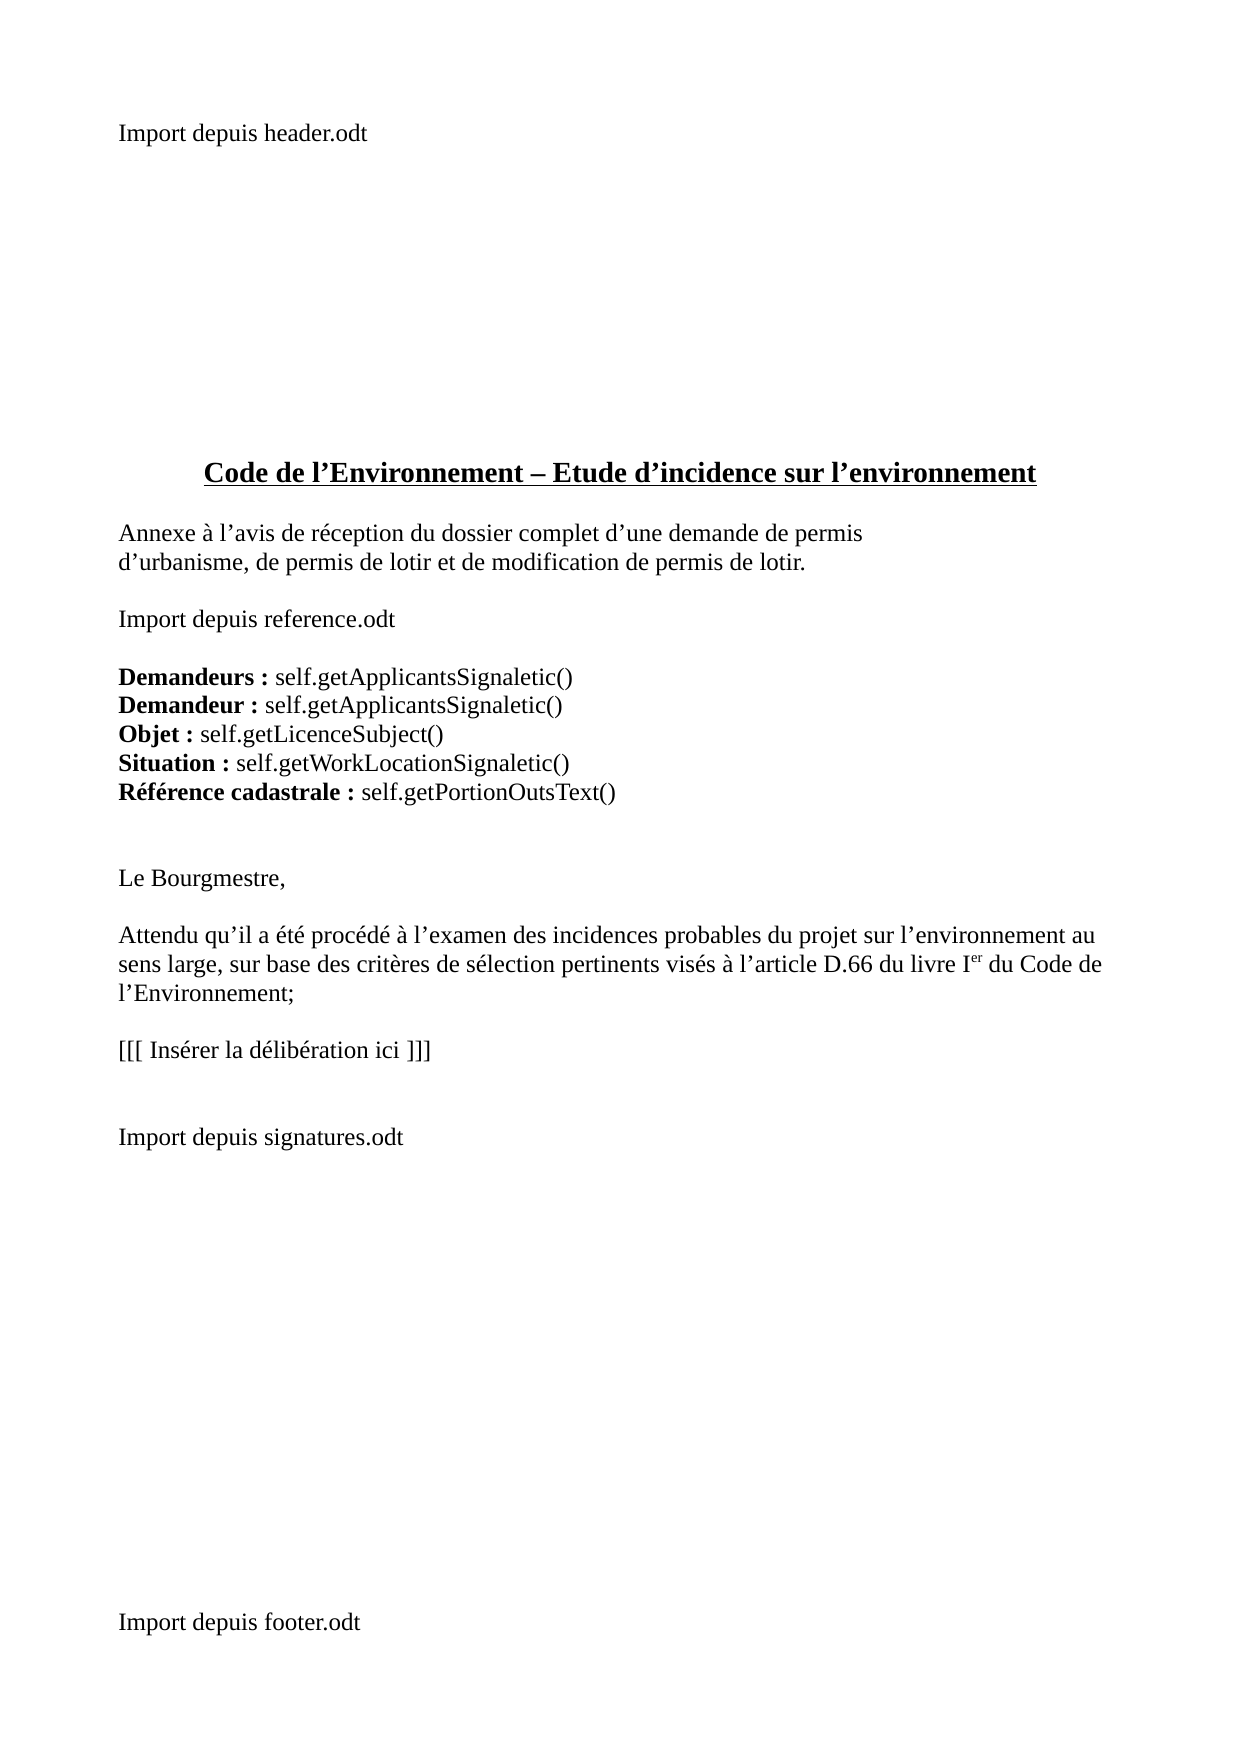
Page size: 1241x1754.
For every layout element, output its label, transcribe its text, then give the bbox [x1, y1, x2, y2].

text Situation : self.getWorkLocationSignaletic() [118, 748, 1122, 777]
text [[[ Insérer la délibération ici ]]] [118, 1035, 1122, 1064]
text Le Bourgmestre, [118, 863, 1122, 892]
title Code de l’Environnement – Etude d’incidence sur l’environnement [118, 456, 1122, 489]
text Attendu qu’il a été procédé à l’examen des incidences probables du projet sur l’environnement au sens large, sur base des critères de sélection pertinents visés à l’article D.66 du livre Ier du Code de l’Environnement; [118, 920, 1122, 1007]
text Objet : self.getLicenceSubject() [118, 719, 1122, 748]
text Import depuis signatures.odt [118, 1122, 1122, 1150]
text Demandeurs : self.getApplicantsSignaletic() [118, 662, 1122, 690]
text Demandeur : self.getApplicantsSignaletic() [118, 690, 1122, 719]
text Import depuis header.odt [118, 118, 539, 147]
text Import depuis reference.odt [118, 604, 1122, 633]
text Référence cadastrale : self.getPortionOutsText() [118, 777, 1122, 805]
text Annexe à l’avis de réception du dossier complet d’une demande de permis [118, 518, 1122, 547]
text d’urbanisme, de permis de lotir et de modification de permis de lotir. [118, 547, 1122, 575]
